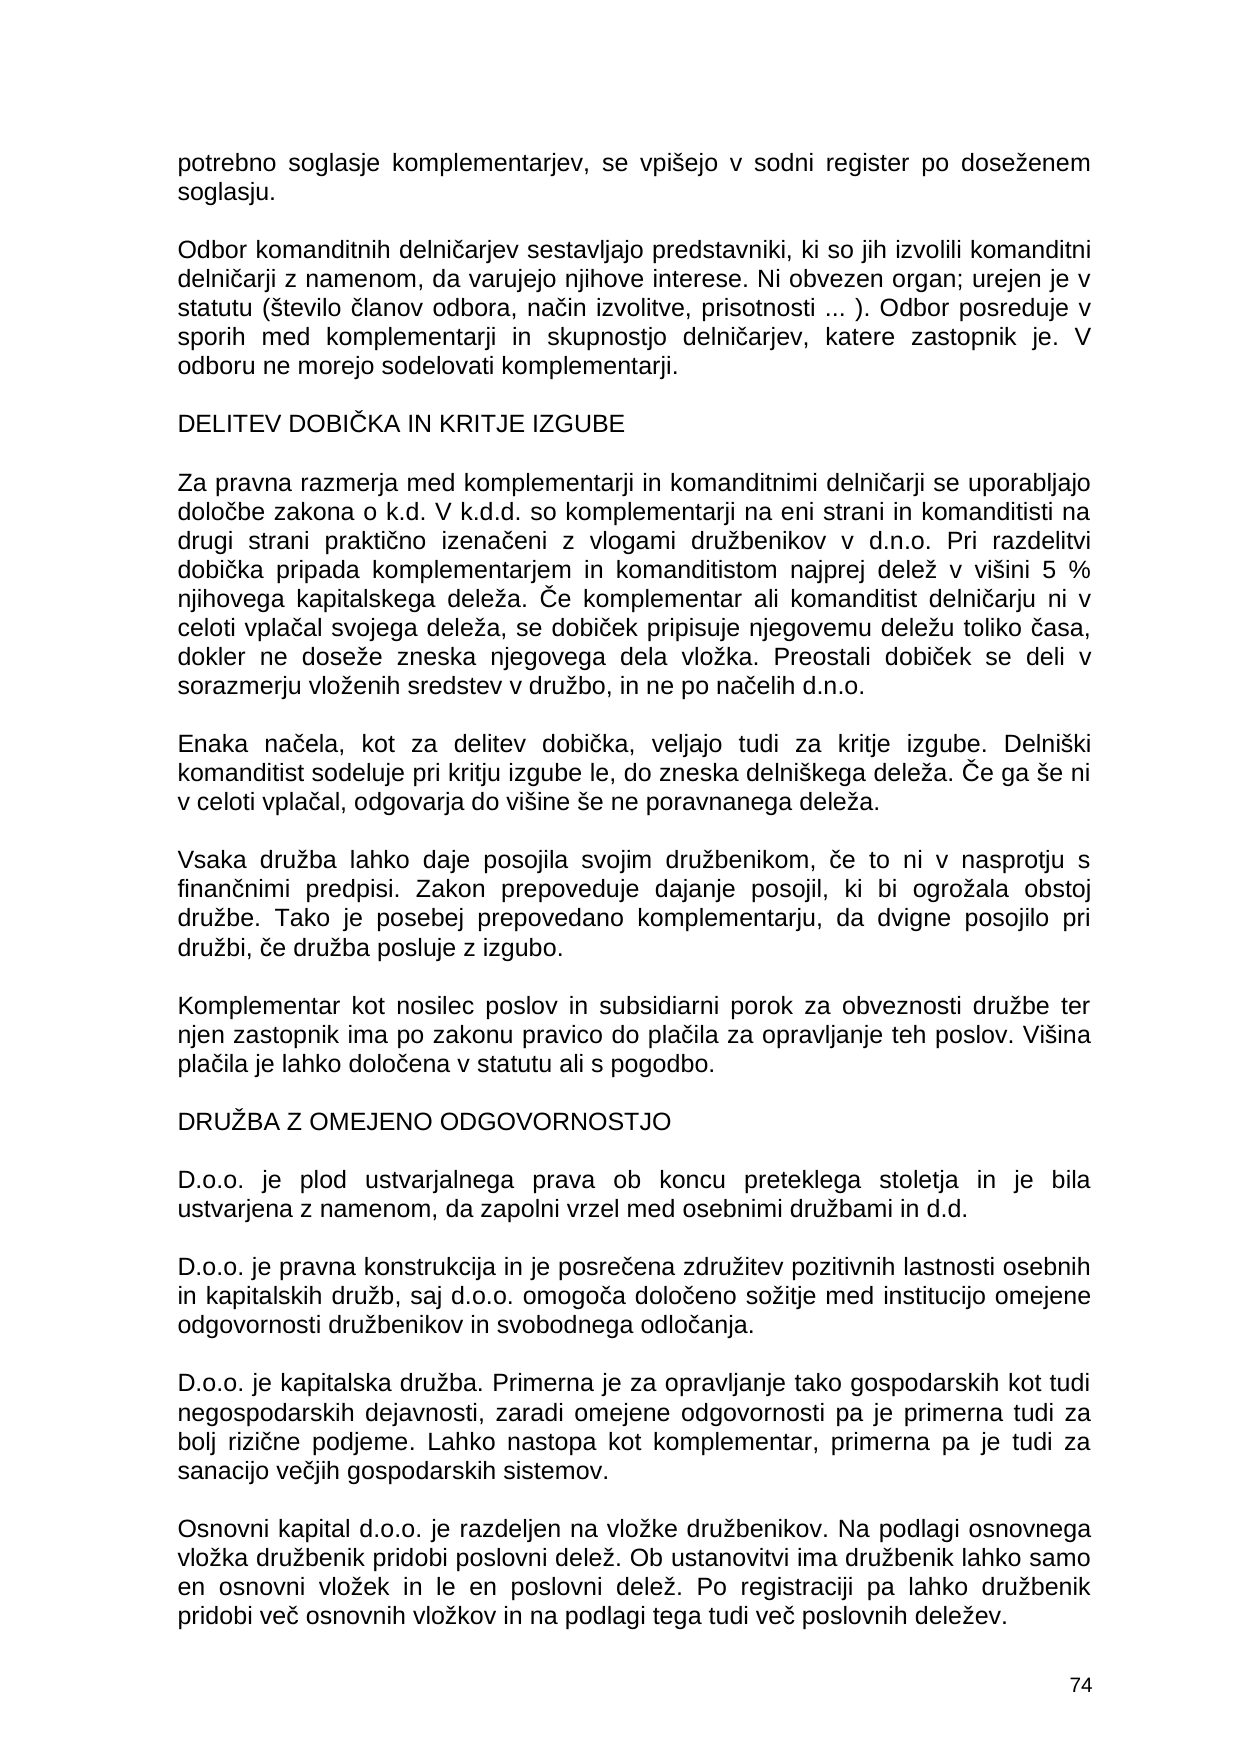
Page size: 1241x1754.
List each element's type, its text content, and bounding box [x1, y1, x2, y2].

text Vsaka družba lahko daje posojila svojim družbenikom, če to ni v nasprotju s finančnimi predpisi. Zakon prepoveduje dajanje posojil, ki bi ogrožala obstoj družbe. Tako je posebej prepovedano komplementarju, da dvigne posojilo pri družbi, če družba posluje z izgubo. [177, 845, 1092, 961]
text D.o.o. je plod ustvarjalnega prava ob koncu preteklega stoletja in je bila ustvarjena z namenom, da zapolni vrzel med osebnimi družbami in d.d. [177, 1165, 1092, 1223]
text Odbor komanditnih delničarjev sestavljajo predstavniki, ki so jih izvolili komanditni delničarji z namenom, da varujejo njihove interese. Ni obvezen organ; urejen je v statutu (število članov odbora, način izvolitve, prisotnosti ... ). Odbor posreduje v sporih med komplementarji in skupnostjo delničarjev, katere zastopnik je. V odboru ne morejo sodelovati komplementarji. [177, 235, 1092, 380]
text DRUŽBA Z OMEJENO ODGOVORNOSTJO [177, 1107, 1092, 1136]
text Enaka načela, kot za delitev dobička, veljajo tudi za kritje izgube. Delniški komanditist sodeluje pri kritju izgube le, do zneska delniškega deleža. Če ga še ni v celoti vplačal, odgovarja do višine še ne poravnanega deleža. [177, 729, 1092, 816]
text Osnovni kapital d.o.o. je razdeljen na vložke družbenikov. Na podlagi osnovnega vložka družbenik pridobi poslovni delež. Ob ustanovitvi ima družbenik lahko samo en osnovni vložek in le en poslovni delež. Po registraciji pa lahko družbenik pridobi več osnovnih vložkov in na podlagi tega tudi več poslovnih deležev. [177, 1514, 1092, 1630]
text DELITEV DOBIČKA IN KRITJE IZGUBE [177, 409, 1092, 438]
text Za pravna razmerja med komplementarji in komanditnimi delničarji se uporabljajo določbe zakona o k.d. V k.d.d. so komplementarji na eni strani in komanditisti na drugi strani praktično izenačeni z vlogami družbenikov v d.n.o. Pri razdelitvi dobička pripada komplementarjem in komanditistom najprej delež v višini 5 % njihovega kapitalskega deleža. Če komplementar ali komanditist delničarju ni v celoti vplačal svojega deleža, se dobiček pripisuje njegovemu deležu toliko časa, dokler ne doseže zneska njegovega dela vložka. Preostali dobiček se deli v sorazmerju vloženih sredstev v družbo, in ne po načelih d.n.o. [177, 467, 1092, 700]
text D.o.o. je pravna konstrukcija in je posrečena združitev pozitivnih lastnosti osebnih in kapitalskih družb, saj d.o.o. omogoča določeno sožitje med institucijo omejene odgovornosti družbenikov in svobodnega odločanja. [177, 1252, 1092, 1339]
text potrebno soglasje komplementarjev, se vpišejo v sodni register po doseženem soglasju. [177, 148, 1092, 206]
text Komplementar kot nosilec poslov in subsidiarni porok za obveznosti družbe ter njen zastopnik ima po zakonu pravico do plačila za opravljanje teh poslov. Višina plačila je lahko določena v statutu ali s pogodbo. [177, 991, 1092, 1078]
text D.o.o. je kapitalska družba. Primerna je za opravljanje tako gospodarskih kot tudi negospodarskih dejavnosti, zaradi omejene odgovornosti pa je primerna tudi za bolj rizične podjeme. Lahko nastopa kot komplementar, primerna pa je tudi za sanacijo večjih gospodarskih sistemov. [177, 1368, 1092, 1484]
